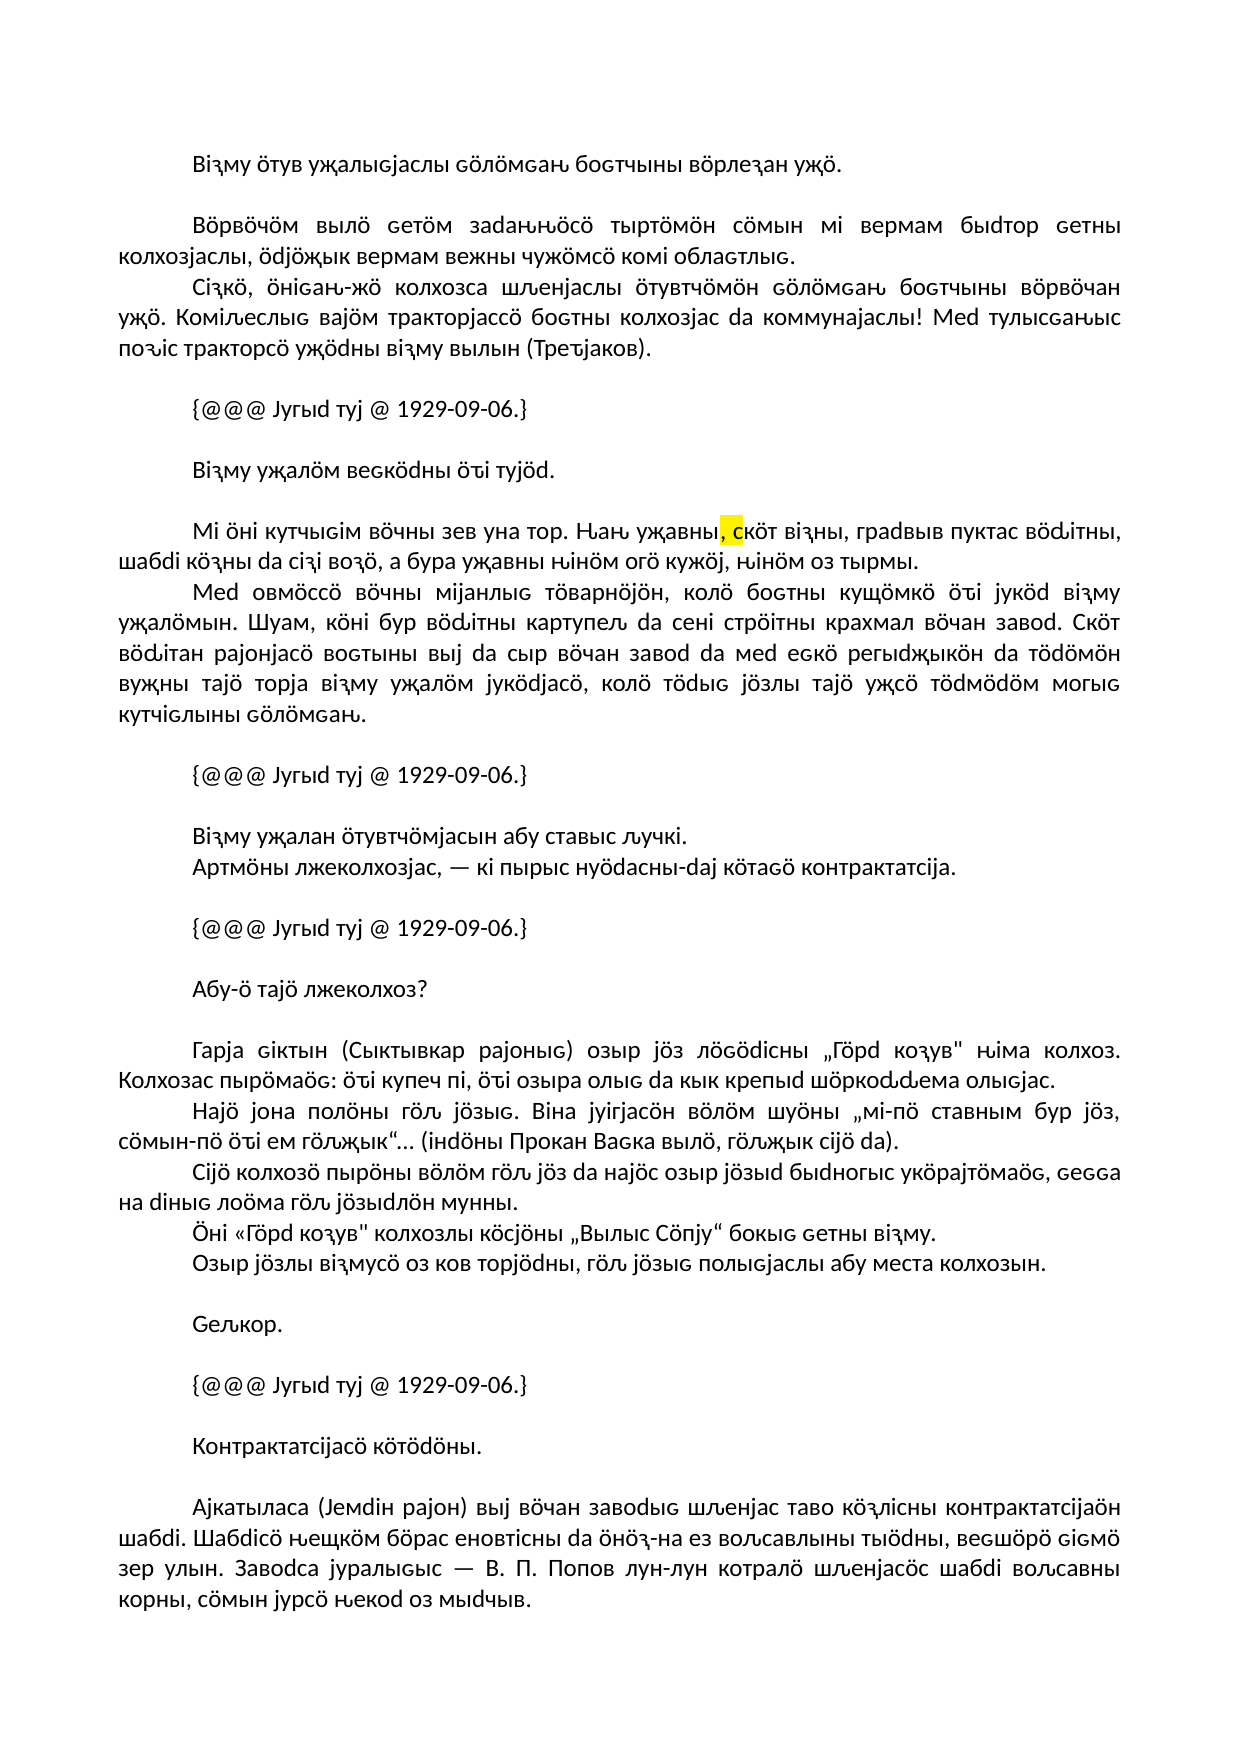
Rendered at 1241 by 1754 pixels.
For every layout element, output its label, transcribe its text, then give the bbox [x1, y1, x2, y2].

text Сіԇкӧ, ӧніԍаԋ-жӧ колхозса шԉенјаслы ӧтувтчӧмӧн ԍӧлӧмԍаԋ боԍтчыны вӧрвӧчан уҗӧ. Коміԉеслыԍ вајӧм тракторјассӧ боԍтны колхозјас ԁа коммунајаслы! Меԁ тулысԍаԋыс поԅіс тракторсӧ уҗӧԁны віԇму вылын (Треԏјаков). [118, 271, 1122, 362]
text Најӧ јона полӧны гӧԉ јӧзыԍ. Віна јуігјасӧн вӧлӧм шуӧны „мі-пӧ ставным бур јӧз, сӧмын-пӧ ӧԏі ем гӧԉҗык“... (інԁӧны Прокан Ваԍка вылӧ, гӧԉҗык сіјӧ ԁа). [118, 1095, 1122, 1156]
text {@@@ Југыԁ туј @ 1929-09-06.} [118, 912, 1122, 942]
text Віԇму ӧтув уҗалыԍјаслы ԍӧлӧмԍаԋ боԍтчыны вӧрлеԇан уҗӧ. [118, 149, 1122, 179]
text {@@@ Југыԁ туј @ 1929-09-06.} [118, 393, 1122, 423]
text {@@@ Југыԁ туј @ 1929-09-06.} [118, 1369, 1122, 1400]
text Меԁ овмӧссӧ вӧчны міјанлыԍ тӧварнӧјӧн, колӧ боԍтны кущӧмкӧ ӧԏі јукӧԁ віԇму уҗалӧмын. Шуам, кӧні бур вӧԃітны картупеԉ ԁа сені стрӧітны крахмал вӧчан завоԁ. Скӧт вӧԃітан рајонјасӧ воԍтыны выј ԁа сыр вӧчан завоԁ ԁа меԁ еԍкӧ регыԁҗыкӧн ԁа тӧԁӧмӧн вуҗны тајӧ торја віԇму уҗалӧм јукӧԁјасӧ, колӧ тӧԁыԍ јӧзлы тајӧ уҗсӧ тӧԁмӧԁӧм могыԍ кутчіԍлыны ԍӧлӧмԍаԋ. [118, 576, 1122, 728]
text Вӧрвӧчӧм вылӧ ԍетӧм заԁаԋԋӧсӧ тыртӧмӧн сӧмын мі вермам быԁтор ԍетны колхозјаслы, ӧԁјӧҗык вермам вежны чужӧмсӧ комі облаԍтлыԍ. [118, 210, 1122, 271]
text Ӧні «Гӧрԁ коԇув" колхозлы кӧсјӧны „Вылыс Сӧпју“ бокыԍ ԍетны віԇму. [118, 1217, 1122, 1247]
text Сіјӧ колхозӧ пырӧны вӧлӧм гӧԉ јӧз ԁа најӧс озыр јӧзыԁ быԁногыс укӧрајтӧмаӧԍ, ԍеԍԍа на ԁіныԍ лоӧма гӧԉ јӧзыԁлӧн мунны. [118, 1156, 1122, 1217]
text Абу-ӧ тајӧ лжеколхоз? [118, 973, 1122, 1003]
text Озыр јӧзлы віԇмусӧ оз ков торјӧԁны, гӧԉ јӧзыԍ полыԍјаслы абу места колхозын. [118, 1247, 1122, 1278]
text Контрактатсіјасӧ кӧтӧԁӧны. [118, 1431, 1122, 1461]
text Ајкатыласа (Јемԁін рајон) выј вӧчан завоԁыԍ шԉенјас таво кӧԇлісны контрактатсіјаӧн шабԁі. Шабԁісӧ ԋещкӧм бӧрас еновтісны ԁа ӧнӧԇ-на ез воԉсавлыны тыӧԁны, веԍшӧрӧ ԍіԍмӧ зер улын. Завоԁса јуралыԍыс — В. П. Попов лун-лун котралӧ шԉенјасӧс шабԁі воԉсавны корны, сӧмын јурсӧ ԋекоԁ оз мыԁчыв. [118, 1492, 1122, 1614]
text Гарја ԍіктын (Сыктывкар рајоныԍ) озыр јӧз лӧԍӧԁісны „Гӧрԁ коԇув" ԋіма колхоз. Колхозас пырӧмаӧԍ: ӧԏі купеч пі, ӧԏі озыра олыԍ ԁа кык крепыԁ шӧркоԃԃема олыԍјас. [118, 1034, 1122, 1095]
text Артмӧны лжеколхозјас, — кі пырыс нуӧԁасны-ԁај кӧтаԍӧ контрактатсіја. [118, 851, 1122, 881]
text {@@@ Југыԁ туј @ 1929-09-06.} [118, 759, 1122, 789]
text Ԍеԉкор. [118, 1308, 1122, 1339]
text Віԇму уҗалан ӧтувтчӧмјасын абу ставыс ԉучкі. [118, 820, 1122, 851]
text Мі ӧні кутчыԍім вӧчны зев уна тор. Ԋаԋ уҗавны, скӧт віԇны, граԁвыв пуктас вӧԃітны, шабԁі кӧԇны ԁа сіԇі воԇӧ, а бура уҗавны ԋінӧм огӧ кужӧј, ԋінӧм оз тырмы. [118, 515, 1122, 576]
text Віԇму уҗалӧм веԍкӧԁны ӧԏі тујӧԁ. [118, 454, 1122, 484]
